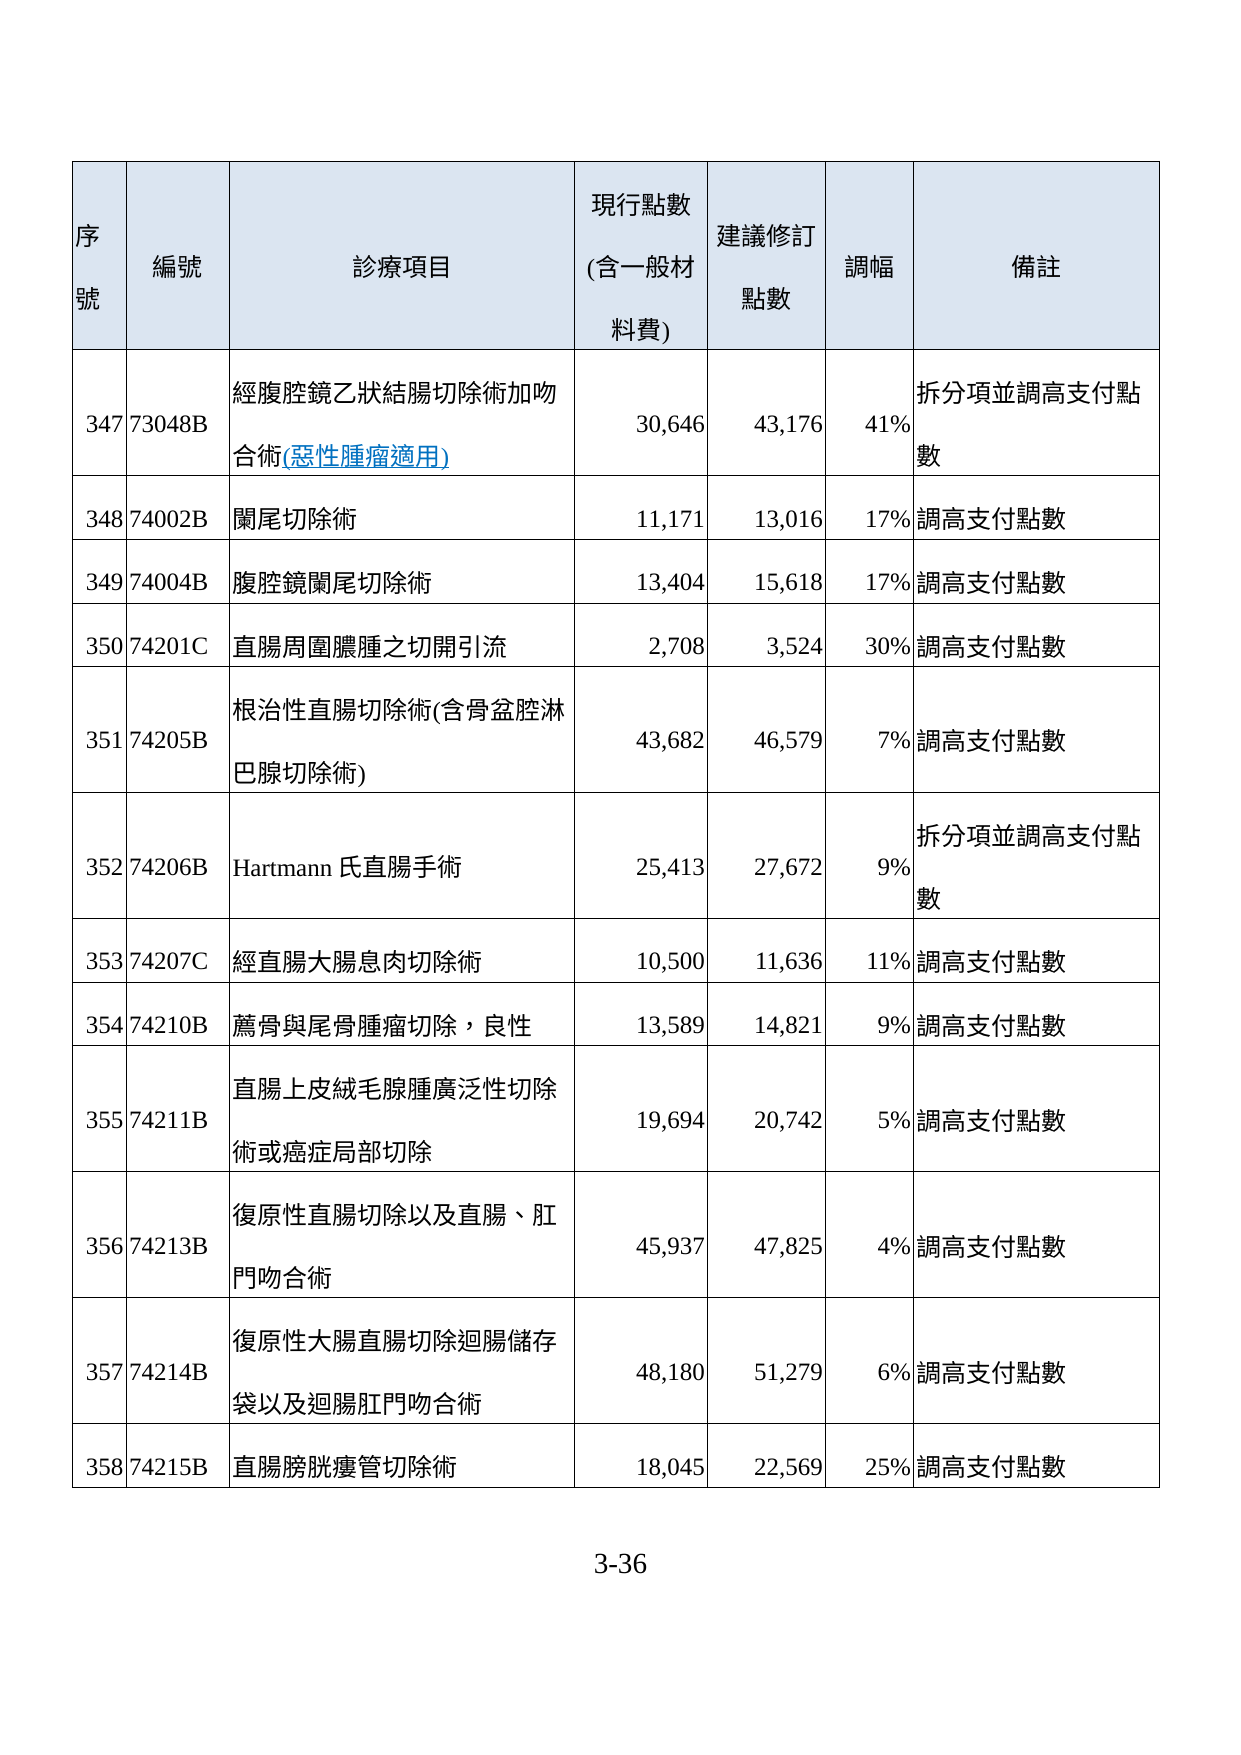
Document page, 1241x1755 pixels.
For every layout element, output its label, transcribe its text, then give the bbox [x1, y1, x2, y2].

table_header 備註 [914, 162, 1159, 349]
table_cell 11% [826, 919, 913, 982]
table_cell 74206B [127, 793, 229, 918]
table_cell 22,569 [708, 1424, 825, 1487]
table_cell 348 [73, 476, 126, 539]
table_cell 調高支付點數 [914, 604, 1159, 666]
table_cell 356 [73, 1172, 126, 1297]
table_cell 74002B [127, 476, 229, 539]
table_cell 闌尾切除術 [230, 476, 574, 539]
table_cell 45,937 [575, 1172, 707, 1297]
table_cell 48,180 [575, 1298, 707, 1423]
table_cell 調高支付點數 [914, 1424, 1159, 1487]
table_header 診療項目 [230, 162, 574, 349]
table_cell 10,500 [575, 919, 707, 982]
table_cell 調高支付點數 [914, 919, 1159, 982]
table_header 現行點數(含一般材料費) [575, 162, 707, 349]
table_cell 74211B [127, 1046, 229, 1171]
table_cell 13,589 [575, 983, 707, 1045]
table_cell 351 [73, 667, 126, 792]
table_cell 353 [73, 919, 126, 982]
table_cell 經直腸大腸息肉切除術 [230, 919, 574, 982]
table_cell 腹腔鏡闌尾切除術 [230, 540, 574, 602]
table_cell 11,636 [708, 919, 825, 982]
table_cell 調高支付點數 [914, 1172, 1159, 1297]
table_cell 14,821 [708, 983, 825, 1045]
table_cell 46,579 [708, 667, 825, 792]
table_cell 20,742 [708, 1046, 825, 1171]
table_cell 13,016 [708, 476, 825, 539]
table_cell 調高支付點數 [914, 667, 1159, 792]
table_cell 74205B [127, 667, 229, 792]
table_cell 調高支付點數 [914, 476, 1159, 539]
table_cell 51,279 [708, 1298, 825, 1423]
table_cell 350 [73, 604, 126, 666]
table_cell 9% [826, 983, 913, 1045]
table_cell 18,045 [575, 1424, 707, 1487]
table_header 調幅 [826, 162, 913, 349]
table_cell 27,672 [708, 793, 825, 918]
table_cell 17% [826, 476, 913, 539]
table_cell 25% [826, 1424, 913, 1487]
table_cell 4% [826, 1172, 913, 1297]
table_cell 17% [826, 540, 913, 602]
table_cell 355 [73, 1046, 126, 1171]
table_cell 74213B [127, 1172, 229, 1297]
table_header 編號 [127, 162, 229, 349]
table_cell 拆分項並調高支付點數 [914, 793, 1159, 918]
table_cell 74207C [127, 919, 229, 982]
table_cell 拆分項並調高支付點數 [914, 350, 1159, 475]
table_cell 19,694 [575, 1046, 707, 1171]
table_cell 74215B [127, 1424, 229, 1487]
table_cell 73048B [127, 350, 229, 475]
table_cell 7% [826, 667, 913, 792]
table_cell 74201C [127, 604, 229, 666]
table_cell Hartmann氏直腸手術 [230, 793, 574, 918]
table_cell 根治性直腸切除術(含骨盆腔淋巴腺切除術) [230, 667, 574, 792]
table_cell 5% [826, 1046, 913, 1171]
table_header 建議修訂點數 [708, 162, 825, 349]
table_cell 11,171 [575, 476, 707, 539]
table_cell 薦骨與尾骨腫瘤切除，良性 [230, 983, 574, 1045]
table_cell 352 [73, 793, 126, 918]
table_cell 349 [73, 540, 126, 602]
table_cell 358 [73, 1424, 126, 1487]
table_cell 2,708 [575, 604, 707, 666]
table_cell 41% [826, 350, 913, 475]
table_cell 25,413 [575, 793, 707, 918]
table_cell 354 [73, 983, 126, 1045]
table_cell 47,825 [708, 1172, 825, 1297]
table_cell 直腸周圍膿腫之切開引流 [230, 604, 574, 666]
table_cell 43,176 [708, 350, 825, 475]
table_cell 調高支付點數 [914, 983, 1159, 1045]
table_cell 30,646 [575, 350, 707, 475]
table_cell 15,618 [708, 540, 825, 602]
table_cell 3,524 [708, 604, 825, 666]
table_cell 經腹腔鏡乙狀結腸切除術加吻合術(惡性腫瘤適用) [230, 350, 574, 475]
table_cell 357 [73, 1298, 126, 1423]
table_header 序號 [73, 162, 126, 349]
table_cell 74214B [127, 1298, 229, 1423]
table_cell 調高支付點數 [914, 540, 1159, 602]
table_cell 直腸膀胱瘻管切除術 [230, 1424, 574, 1487]
table_cell 74004B [127, 540, 229, 602]
table_cell 直腸上皮絨毛腺腫廣泛性切除術或癌症局部切除 [230, 1046, 574, 1171]
table_cell 復原性直腸切除以及直腸、肛門吻合術 [230, 1172, 574, 1297]
table_cell 74210B [127, 983, 229, 1045]
table_cell 復原性大腸直腸切除迴腸儲存袋以及迴腸肛門吻合術 [230, 1298, 574, 1423]
table_cell 6% [826, 1298, 913, 1423]
table_cell 347 [73, 350, 126, 475]
table_cell 13,404 [575, 540, 707, 602]
table_cell 30% [826, 604, 913, 666]
table_cell 9% [826, 793, 913, 918]
table_cell 43,682 [575, 667, 707, 792]
table_cell 調高支付點數 [914, 1298, 1159, 1423]
table_cell 調高支付點數 [914, 1046, 1159, 1171]
